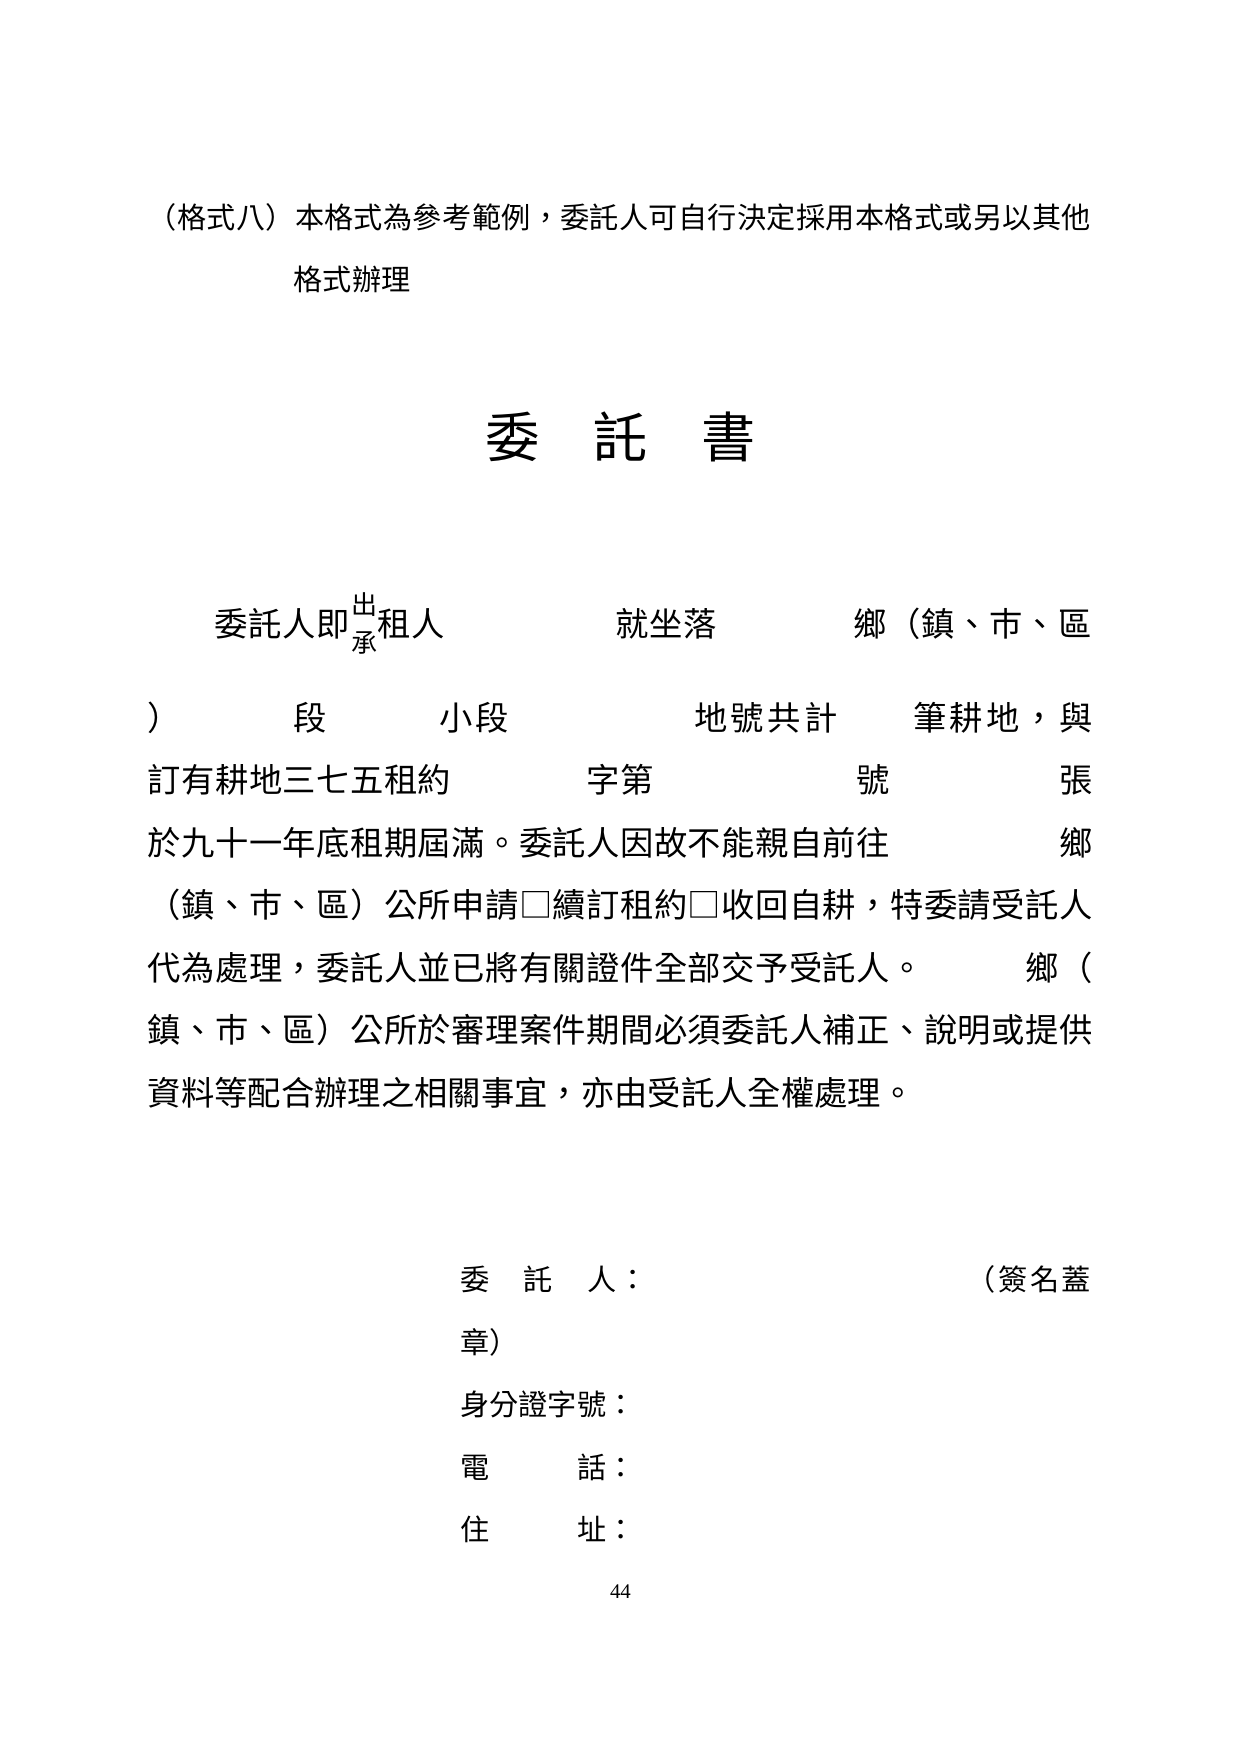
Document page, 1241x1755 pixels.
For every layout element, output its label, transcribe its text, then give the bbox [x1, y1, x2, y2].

text （格式八）本格式為參考範例，委託人可自行決定採用本格式或另以其他格式辦理 [148, 174, 1093, 299]
text 住 址： [460, 1486, 1093, 1549]
text 委 託 人： （簽名蓋章） [460, 1236, 1093, 1361]
subtitle 委 託 書 [148, 361, 1093, 486]
text 電 話： [460, 1424, 1093, 1486]
text 身分證字號： [460, 1361, 1093, 1424]
text 委託人即出承租人 就坐落 鄉（鎮、巿、區） 段 小段 地號共計 筆耕地，與 訂有耕地三七五租約 字第 號 張，於九十一年底租期屆滿。委託人因故不能親自前往 鄉（鎮、巿、區）公所申請□續訂租約□收回自耕，特委請受託人 代為處理，委託人並已將有關證件全部交予受託人。 鄉（鎮、巿、區）公所於審理案件期間必須委託人補正、說明或提供資料等配合辦理之相關事宜，亦由受託人全權處理。 [148, 549, 1093, 1111]
